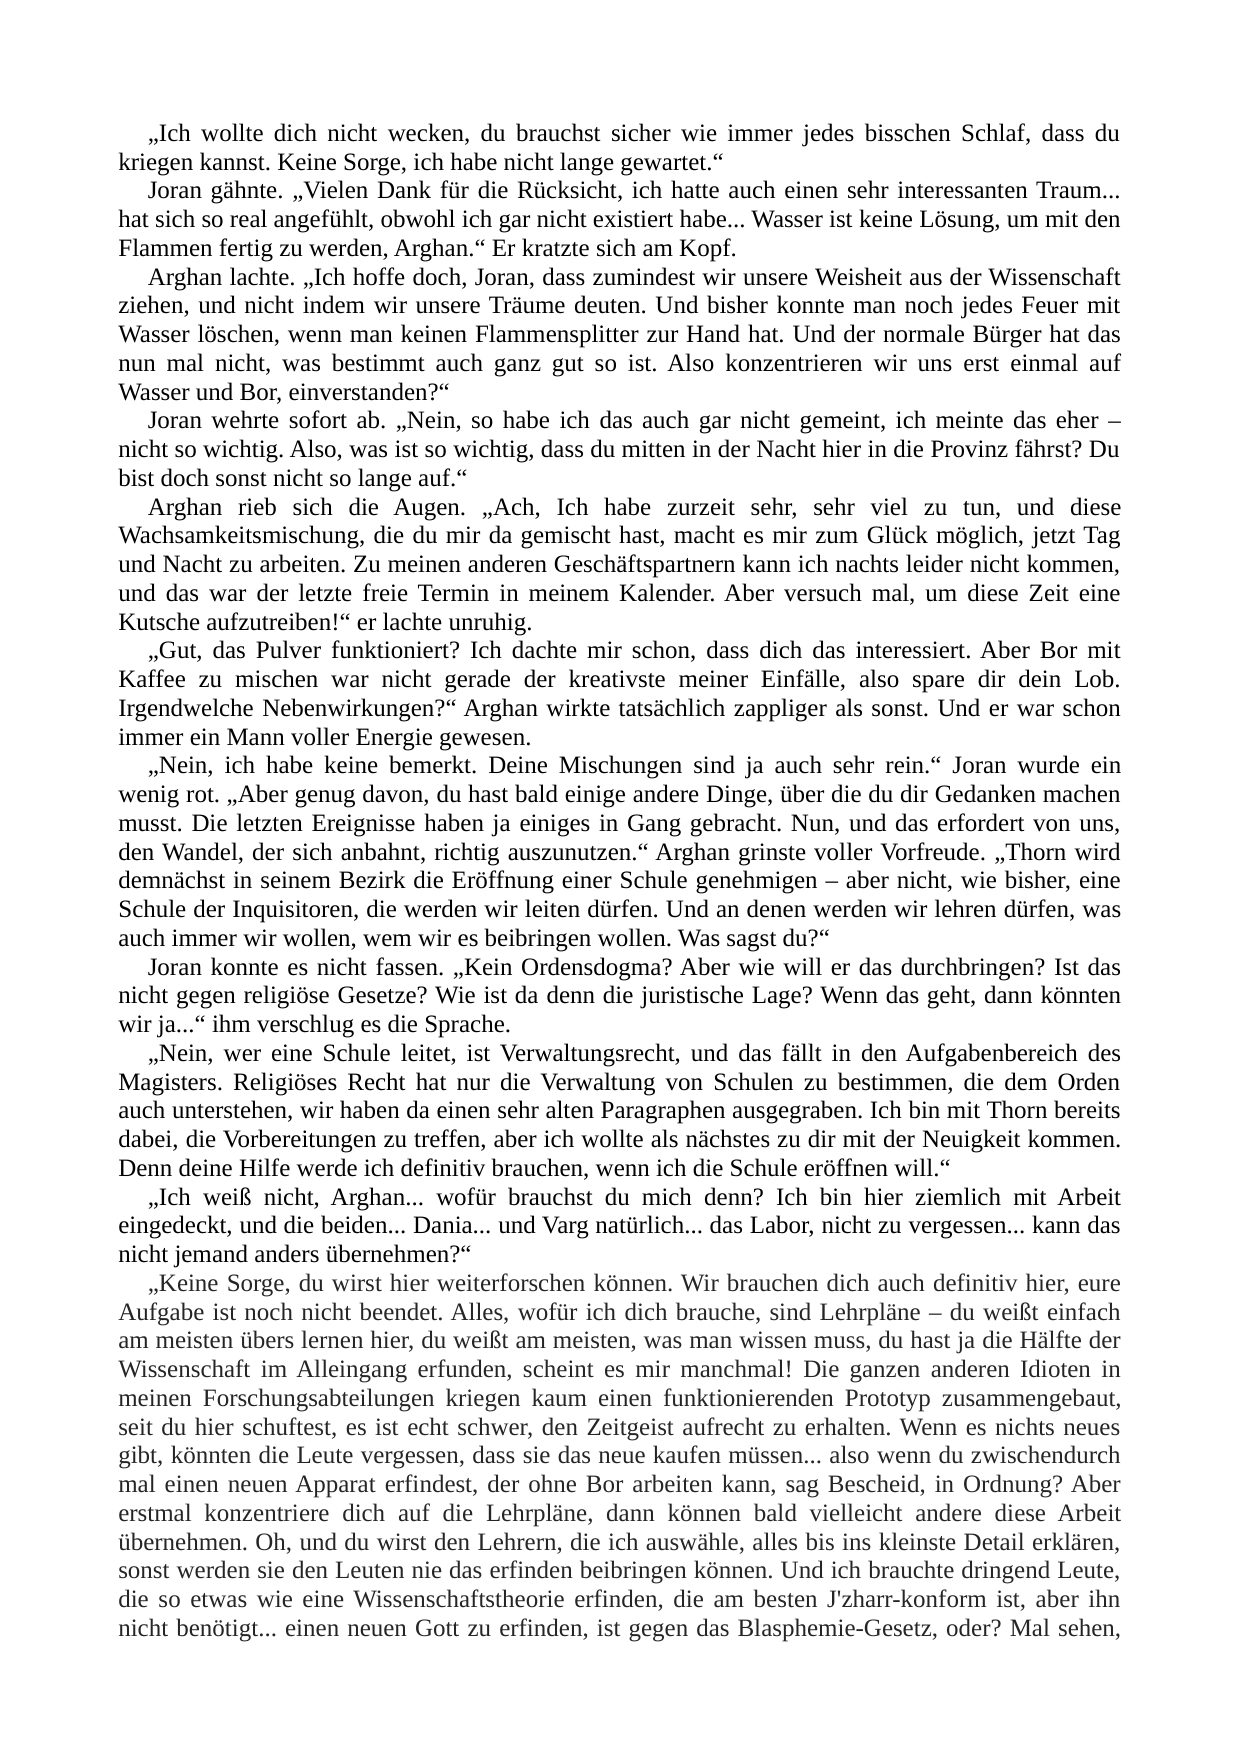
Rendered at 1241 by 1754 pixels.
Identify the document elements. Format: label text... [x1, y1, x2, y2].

text Arghan rieb sich die Augen. „Ach, Ich habe zurzeit sehr, sehr viel zu tun, und diese Wachsamkeitsmischung, die du mir da gemischt hast, macht es mir zum Glück möglich, jetzt Tag und Nacht zu arbeiten. Zu meinen anderen Geschäftspartnern kann ich nachts leider nicht kommen, und das war der letzte freie Termin in meinem Kalender. Aber versuch mal, um diese Zeit eine Kutsche aufzutreiben!“ er lachte unruhig. [118, 492, 1122, 636]
text „Ich wollte dich nicht wecken, du brauchst sicher wie immer jedes bisschen Schlaf, dass du kriegen kannst. Keine Sorge, ich habe nicht lange gewartet.“ [118, 118, 1122, 176]
text Joran wehrte sofort ab. „Nein, so habe ich das auch gar nicht gemeint, ich meinte das eher – nicht so wichtig. Also, was ist so wichtig, dass du mitten in der Nacht hier in die Provinz fährst? Du bist doch sonst nicht so lange auf.“ [118, 406, 1122, 492]
text „Nein, ich habe keine bemerkt. Deine Mischungen sind ja auch sehr rein.“ Joran wurde ein wenig rot. „Aber genug davon, du hast bald einige andere Dinge, über die du dir Gedanken machen musst. Die letzten Ereignisse haben ja einiges in Gang gebracht. Nun, und das erfordert von uns, den Wandel, der sich anbahnt, richtig auszunutzen.“ Arghan grinste voller Vorfreude. „Thorn wird demnächst in seinem Bezirk die Eröffnung einer Schule genehmigen – aber nicht, wie bisher, eine Schule der Inquisitoren, die werden wir leiten dürfen. Und an denen werden wir lehren dürfen, was auch immer wir wollen, wem wir es beibringen wollen. Was sagst du?“ [118, 751, 1122, 952]
text „Nein, wer eine Schule leitet, ist Verwaltungsrecht, und das fällt in den Aufgabenbereich des Magisters. Religiöses Recht hat nur die Verwaltung von Schulen zu bestimmen, die dem Orden auch unterstehen, wir haben da einen sehr alten Paragraphen ausgegraben. Ich bin mit Thorn bereits dabei, die Vorbereitungen zu treffen, aber ich wollte als nächstes zu dir mit der Neuigkeit kommen. Denn deine Hilfe werde ich definitiv brauchen, wenn ich die Schule eröffnen will.“ [118, 1038, 1122, 1182]
text „Ich weiß nicht, Arghan... wofür brauchst du mich denn? Ich bin hier ziemlich mit Arbeit eingedeckt, und die beiden... Dania... und Varg natürlich... das Labor, nicht zu vergessen... kann das nicht jemand anders übernehmen?“ [118, 1182, 1122, 1268]
text Joran gähnte. „Vielen Dank für die Rücksicht, ich hatte auch einen sehr interessanten Traum... hat sich so real angefühlt, obwohl ich gar nicht existiert habe... Wasser ist keine Lösung, um mit den Flammen fertig zu werden, Arghan.“ Er kratzte sich am Kopf. [118, 176, 1122, 262]
text „Keine Sorge, du wirst hier weiterforschen können. Wir brauchen dich auch definitiv hier, eure Aufgabe ist noch nicht beendet. Alles, wofür ich dich brauche, sind Lehrpläne – du weißt einfach am meisten übers lernen hier, du weißt am meisten, was man wissen muss, du hast ja die Hälfte der Wissenschaft im Alleingang erfunden, scheint es mir manchmal! Die ganzen anderen Idioten in meinen Forschungsabteilungen kriegen kaum einen funktionierenden Prototyp zusammengebaut, seit du hier schuftest, es ist echt schwer, den Zeitgeist aufrecht zu erhalten. Wenn es nichts neues gibt, könnten die Leute vergessen, dass sie das neue kaufen müssen... also wenn du zwischendurch mal einen neuen Apparat erfindest, der ohne Bor arbeiten kann, sag Bescheid, in Ordnung? Aber erstmal konzentriere dich auf die Lehrpläne, dann können bald vielleicht andere diese Arbeit übernehmen. Oh, und du wirst den Lehrern, die ich auswähle, alles bis ins kleinste Detail erklären, sonst werden sie den Leuten nie das erfinden beibringen können. Und ich brauchte dringend Leute, die so etwas wie eine Wissenschaftstheorie erfinden, die am besten J'zharr-konform ist, aber ihn nicht benötigt... einen neuen Gott zu erfinden, ist gegen das Blasphemie-Gesetz, oder? Mal sehen, [118, 1268, 1122, 1642]
text Arghan lachte. „Ich hoffe doch, Joran, dass zumindest wir unsere Weisheit aus der Wissenschaft ziehen, und nicht indem wir unsere Träume deuten. Und bisher konnte man noch jedes Feuer mit Wasser löschen, wenn man keinen Flammensplitter zur Hand hat. Und der normale Bürger hat das nun mal nicht, was bestimmt auch ganz gut so ist. Also konzentrieren wir uns erst einmal auf Wasser und Bor, einverstanden?“ [118, 262, 1122, 406]
text „Gut, das Pulver funktioniert? Ich dachte mir schon, dass dich das interessiert. Aber Bor mit Kaffee zu mischen war nicht gerade der kreativste meiner Einfälle, also spare dir dein Lob. Irgendwelche Nebenwirkungen?“ Arghan wirkte tatsächlich zappliger als sonst. Und er war schon immer ein Mann voller Energie gewesen. [118, 636, 1122, 751]
text Joran konnte es nicht fassen. „Kein Ordensdogma? Aber wie will er das durchbringen? Ist das nicht gegen religiöse Gesetze? Wie ist da denn die juristische Lage? Wenn das geht, dann könnten wir ja...“ ihm verschlug es die Sprache. [118, 952, 1122, 1038]
